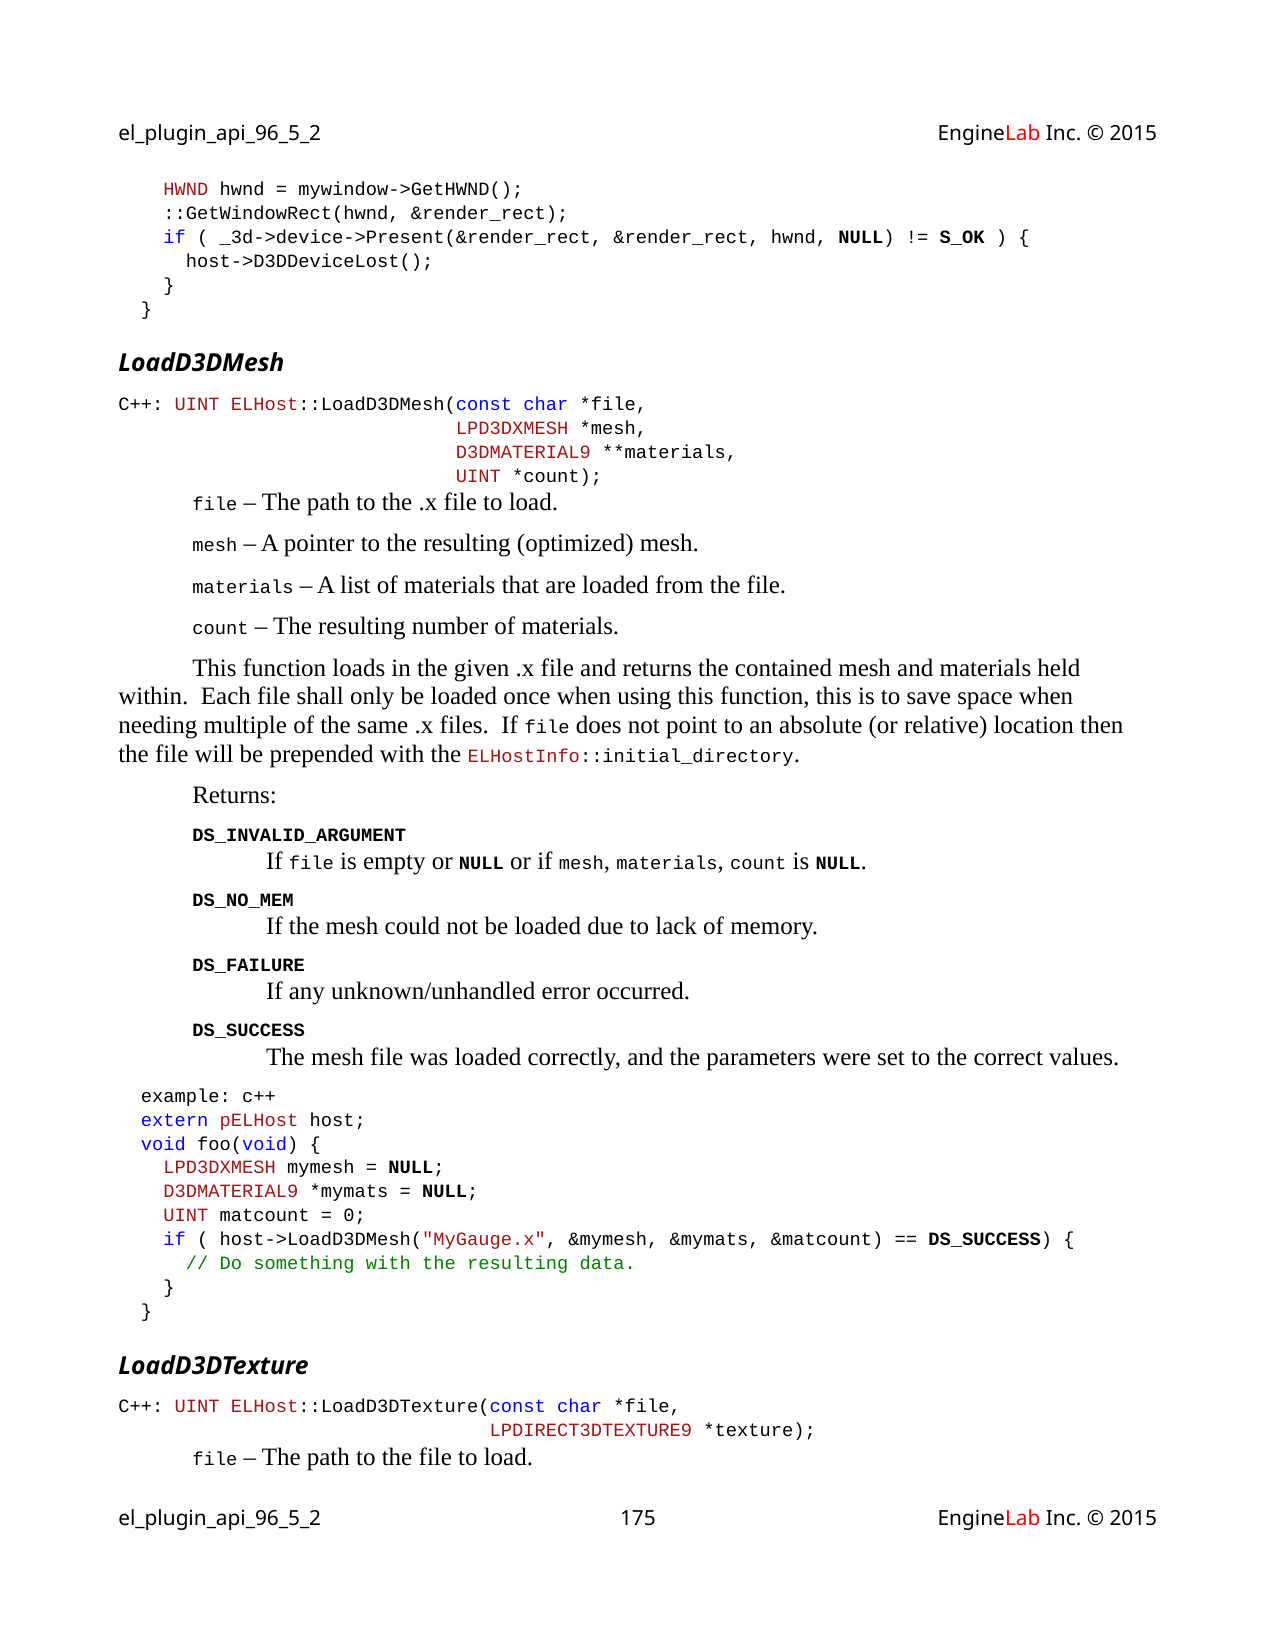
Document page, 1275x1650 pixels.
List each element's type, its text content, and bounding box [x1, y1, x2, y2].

text file – The path to the .x file to load. [118, 487, 1157, 516]
text D3DMATERIAL9 **materials, [118, 439, 1157, 463]
text HWND hwnd = mywindow->GetHWND(); [118, 176, 1157, 200]
text D3DMATERIAL9 *mymats = NULL; [118, 1179, 1157, 1203]
text } [118, 296, 1157, 320]
text file – The path to the file to load. [118, 1442, 1157, 1471]
text if ( host->LoadD3DMesh("MyGauge.x", &mymesh, &mymats, &matcount) == DS_SUCCESS) { [118, 1227, 1157, 1251]
text The mesh file was loaded correctly, and the parameters were set to the correct values. [118, 1042, 1157, 1070]
text C++: UINT ELHost::LoadD3DTexture(const char *file, [118, 1394, 1157, 1418]
text count – The resulting number of materials. [118, 611, 1157, 640]
text If any unknown/unhandled error occurred. [118, 976, 1157, 1005]
subtitle LoadD3DMesh [118, 345, 1157, 378]
text UINT *count); [118, 463, 1157, 487]
text LPDIRECT3DTEXTURE9 *texture); [118, 1418, 1157, 1442]
text void foo(void) { [118, 1131, 1157, 1155]
text mesh – A pointer to the resulting (optimized) mesh. [118, 528, 1157, 557]
text if ( _3d->device->Present(&render_rect, &render_rect, hwnd, NULL) != S_OK ) { [118, 224, 1157, 248]
text } [118, 1298, 1157, 1322]
text ::GetWindowRect(hwnd, &render_rect); [118, 200, 1157, 224]
text LPD3DXMESH *mesh, [118, 415, 1157, 439]
text LPD3DXMESH mymesh = NULL; [118, 1155, 1157, 1179]
text UINT matcount = 0; [118, 1203, 1157, 1227]
text host->D3DDeviceLost(); [118, 248, 1157, 272]
text C++: UINT ELHost::LoadD3DMesh(const char *file, [118, 391, 1157, 415]
text extern pELHost host; [118, 1107, 1157, 1131]
text // Do something with the resulting data. [118, 1251, 1157, 1274]
text } [118, 272, 1157, 296]
text This function loads in the given .x file and returns the contained mesh and materials held within. Each file shall only be loaded once when using this function, this is to save space when needing multiple of the same .x files. If file does not point to an absolute (or relative) location then the file will be prepended with the ELHostInfo::initial_directory. [118, 653, 1157, 768]
text example: c++ [118, 1083, 1157, 1107]
text Returns: [118, 781, 1157, 809]
text } [118, 1274, 1157, 1298]
text DS_FAILURE [118, 952, 1157, 976]
text If file is empty or NULL or if mesh, materials, count is NULL. [118, 846, 1157, 875]
text DS_INVALID_ARGUMENT [118, 822, 1157, 846]
text If the mesh could not be loaded due to lack of memory. [118, 911, 1157, 940]
subtitle LoadD3DTexture [118, 1347, 1157, 1381]
text materials – A list of materials that are loaded from the file. [118, 570, 1157, 599]
text DS_SUCCESS [118, 1018, 1157, 1042]
text DS_NO_MEM [118, 887, 1157, 911]
